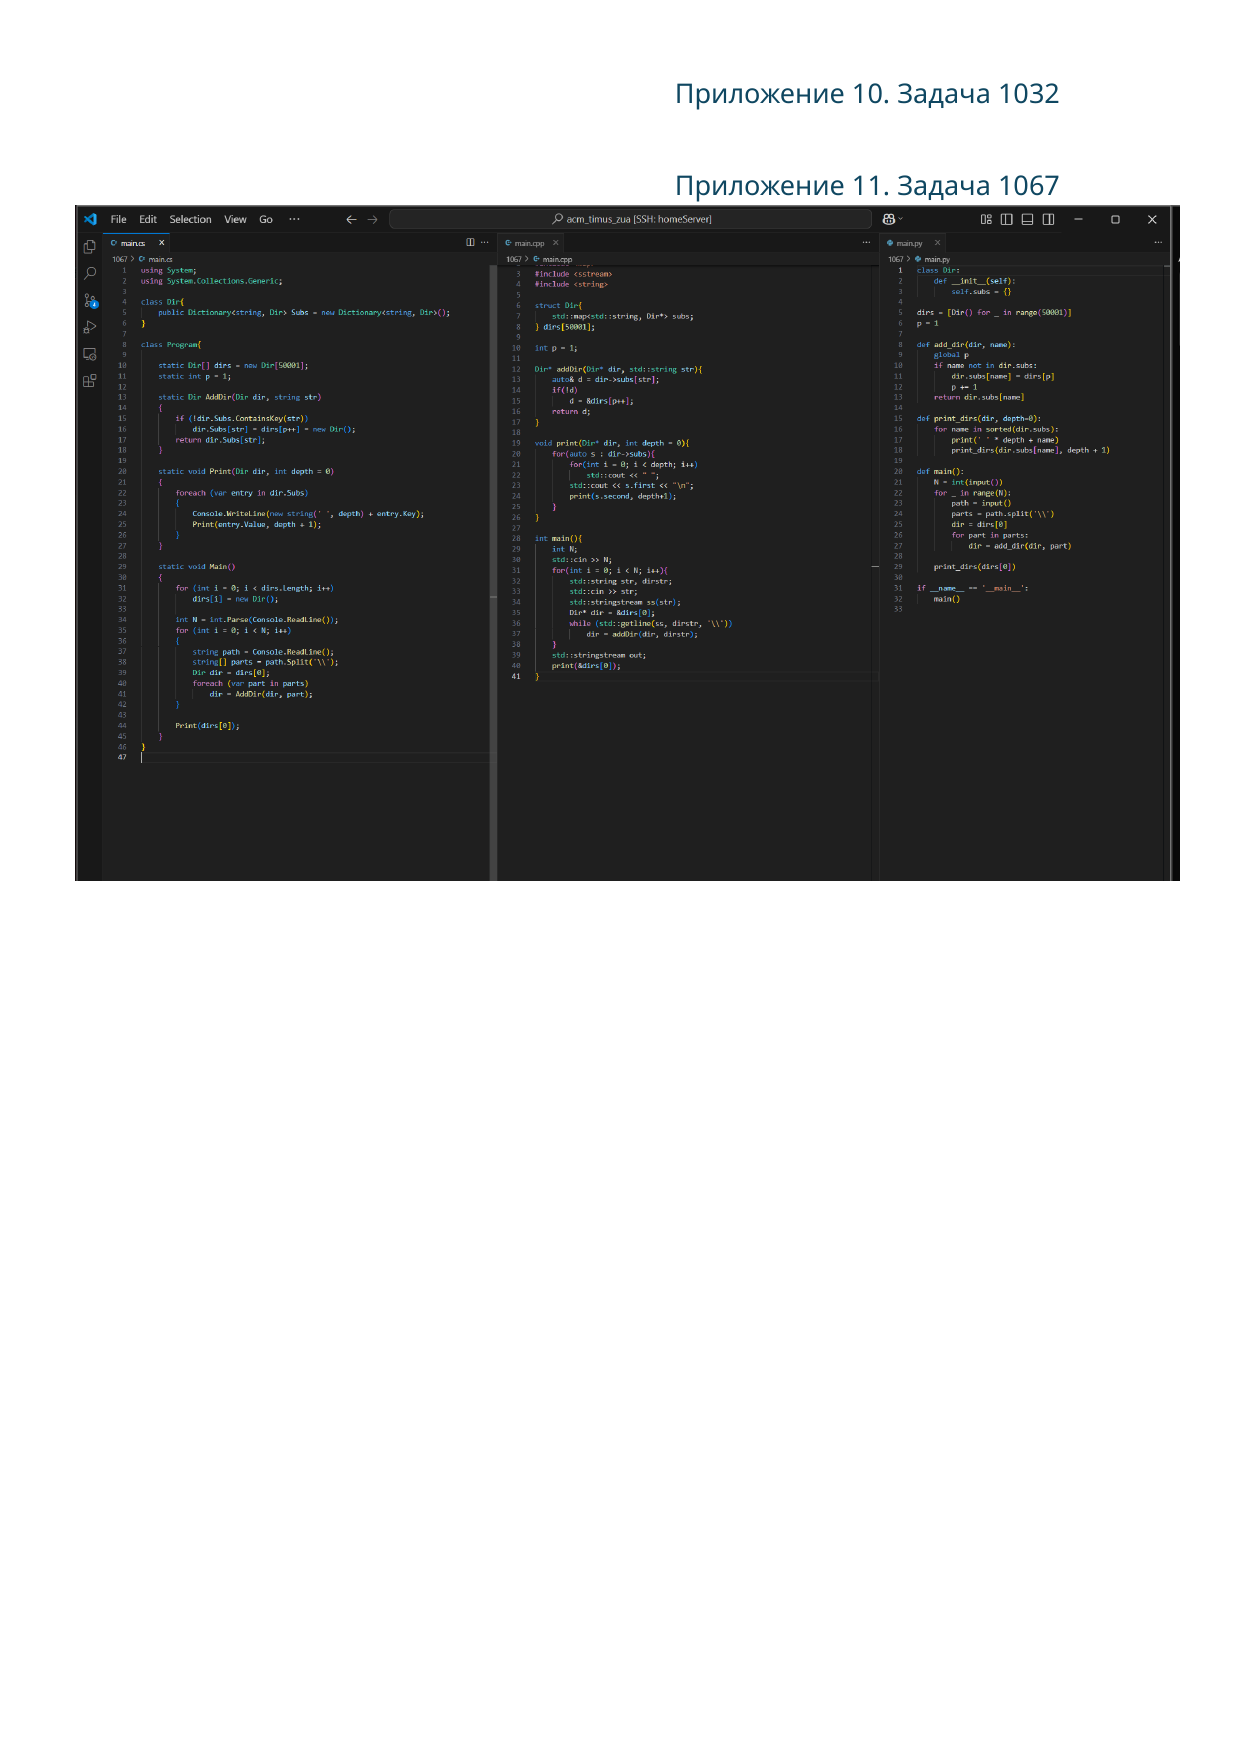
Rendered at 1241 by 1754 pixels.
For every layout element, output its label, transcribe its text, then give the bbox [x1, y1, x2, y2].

subtitle Приложение 10. Задача 1032 [186, 75, 1060, 112]
subtitle Приложение 11. Задача 1067 [186, 167, 1060, 203]
